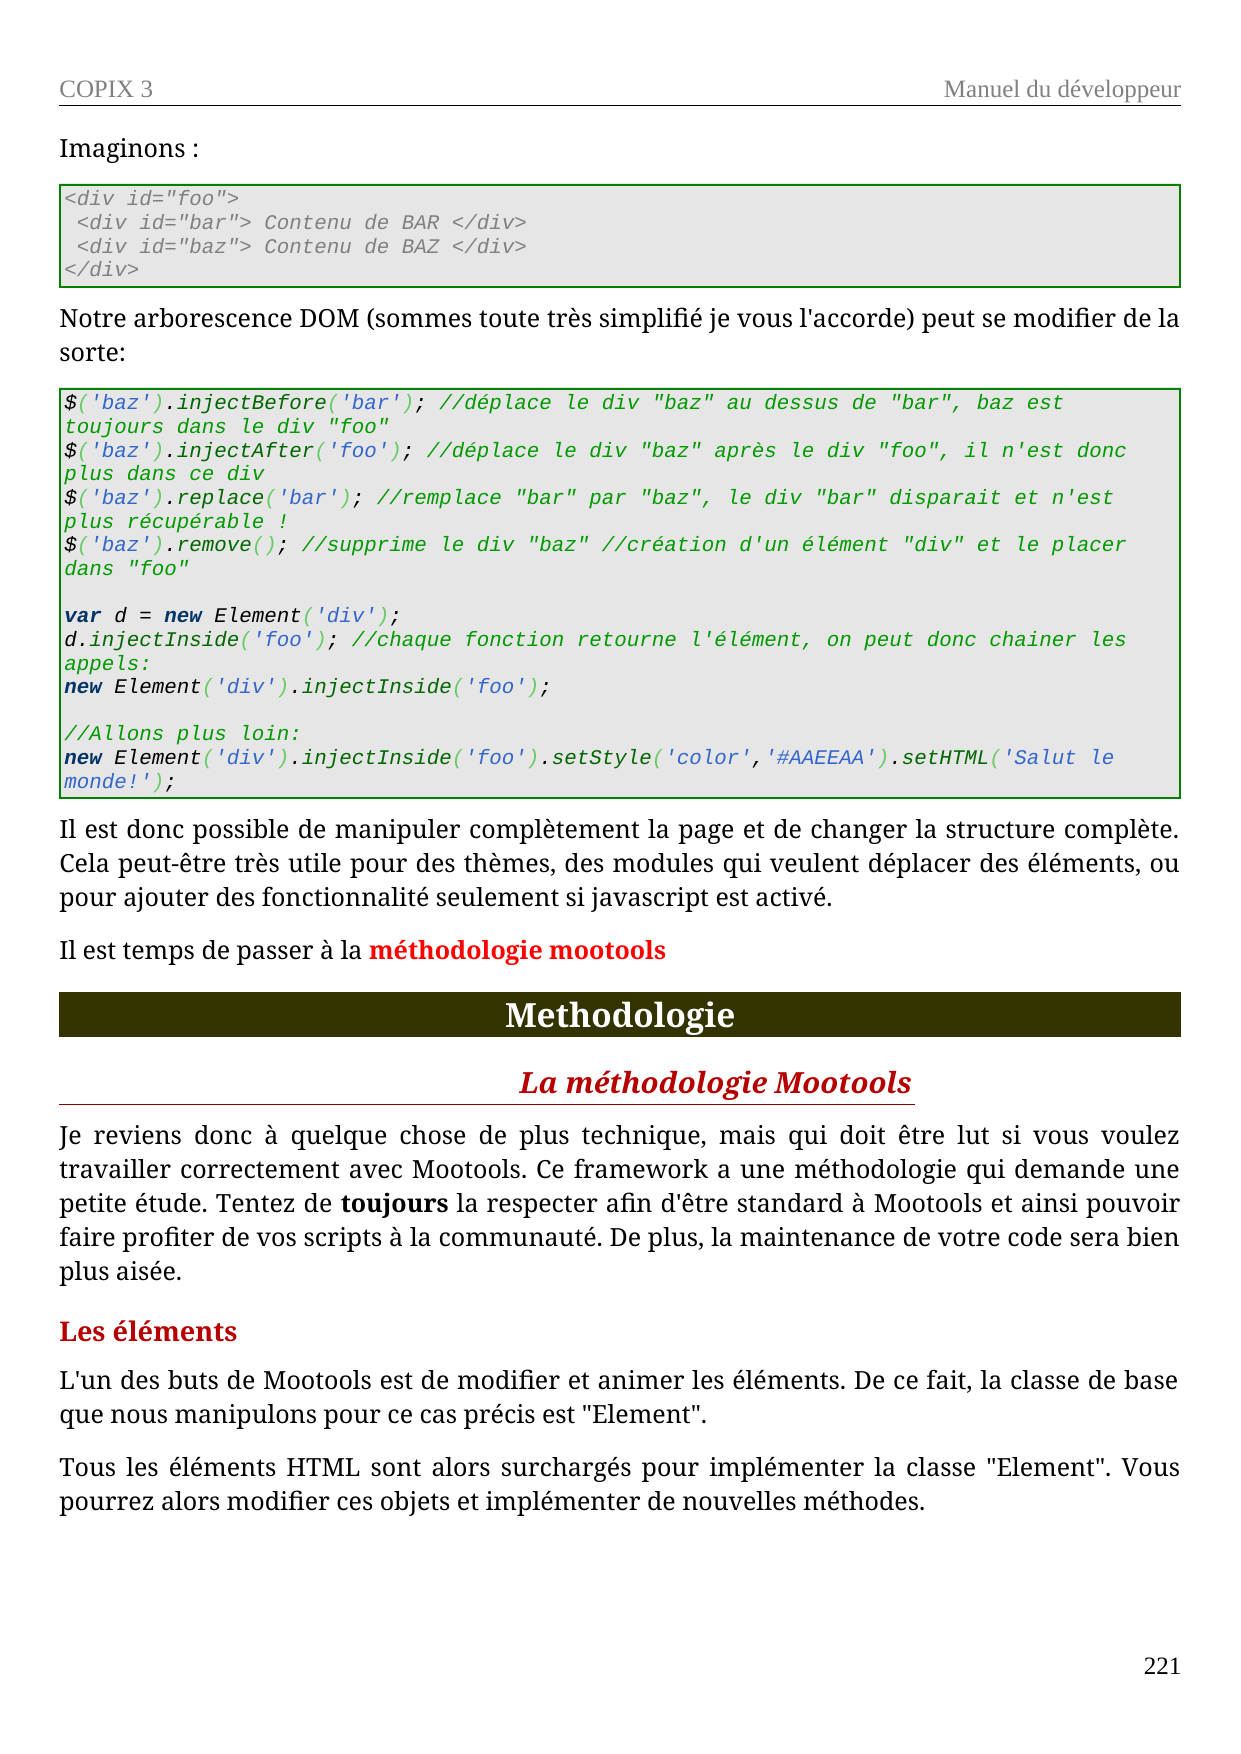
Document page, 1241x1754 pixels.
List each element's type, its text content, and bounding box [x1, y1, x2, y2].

text L'un des buts de Mootools est de modifier et animer les éléments. De ce fait, la classe de base que nous manipulons pour ce cas précis est "Element". [59, 1362, 1181, 1430]
text d.injectInside('foo'); //chaque fonction retourne l'élément, on peut donc chainer les appels: [61, 624, 1179, 671]
text //Allons plus loin: [61, 718, 1179, 742]
text var d = new Element('div'); [61, 600, 1179, 624]
text $('baz').injectBefore('bar'); //déplace le div "baz" au dessus de "bar", baz est toujours dans le div "foo" [61, 390, 1179, 435]
subtitle Les éléments [59, 1313, 1181, 1350]
subtitle La méthodologie Mootools [59, 1062, 915, 1104]
text new Element('div').injectInside('foo'); [61, 671, 1179, 695]
text $('baz').replace('bar'); //remplace "bar" par "baz", le div "bar" disparait et n'est plus récupérable ! [61, 482, 1179, 529]
text </div> [61, 254, 1179, 286]
text Il est temps de passer à la méthodologie mootools [59, 933, 1181, 967]
text <div id="foo"> [61, 186, 1179, 207]
text new Element('div').injectInside('foo').setStyle('color','#AAEEAA').setHTML('Salut le monde!'); [61, 742, 1179, 797]
text Tous les éléments HTML sont alors surchargés pour implémenter la classe "Element". Vous pourrez alors modifier ces objets et implémenter de nouvelles méthodes. [59, 1449, 1181, 1517]
text <div id="baz"> Contenu de BAZ </div> [61, 231, 1179, 254]
text Imaginons : [59, 131, 1181, 165]
subtitle Methodologie [59, 992, 1181, 1037]
text $('baz').injectAfter('foo'); //déplace le div "baz" après le div "foo", il n'est donc plus dans ce div [61, 435, 1179, 482]
text Il est donc possible de manipuler complètement la page et de changer la structure complète. Cela peut-être très utile pour des thèmes, des modules qui veulent déplacer des éléments, ou pour ajouter des fonctionnalité seulement si javascript est activé. [59, 812, 1181, 914]
text Notre arborescence DOM (sommes toute très simplifié je vous l'accorde) peut se modifier de la sorte: [59, 301, 1181, 369]
text $('baz').remove(); //supprime le div "baz" //création d'un élément "div" et le placer dans "foo" [61, 529, 1179, 577]
text <div id="bar"> Contenu de BAR </div> [61, 207, 1179, 231]
text Je reviens donc à quelque chose de plus technique, mais qui doit être lut si vous voulez travailler correctement avec Mootools. Ce framework a une méthodologie qui demande une petite étude. Tentez de toujours la respecter afin d'être standard à Mootools et ainsi pouvoir faire profiter de vos scripts à la communauté. De plus, la maintenance de votre code sera bien plus aisée. [59, 1118, 1181, 1288]
